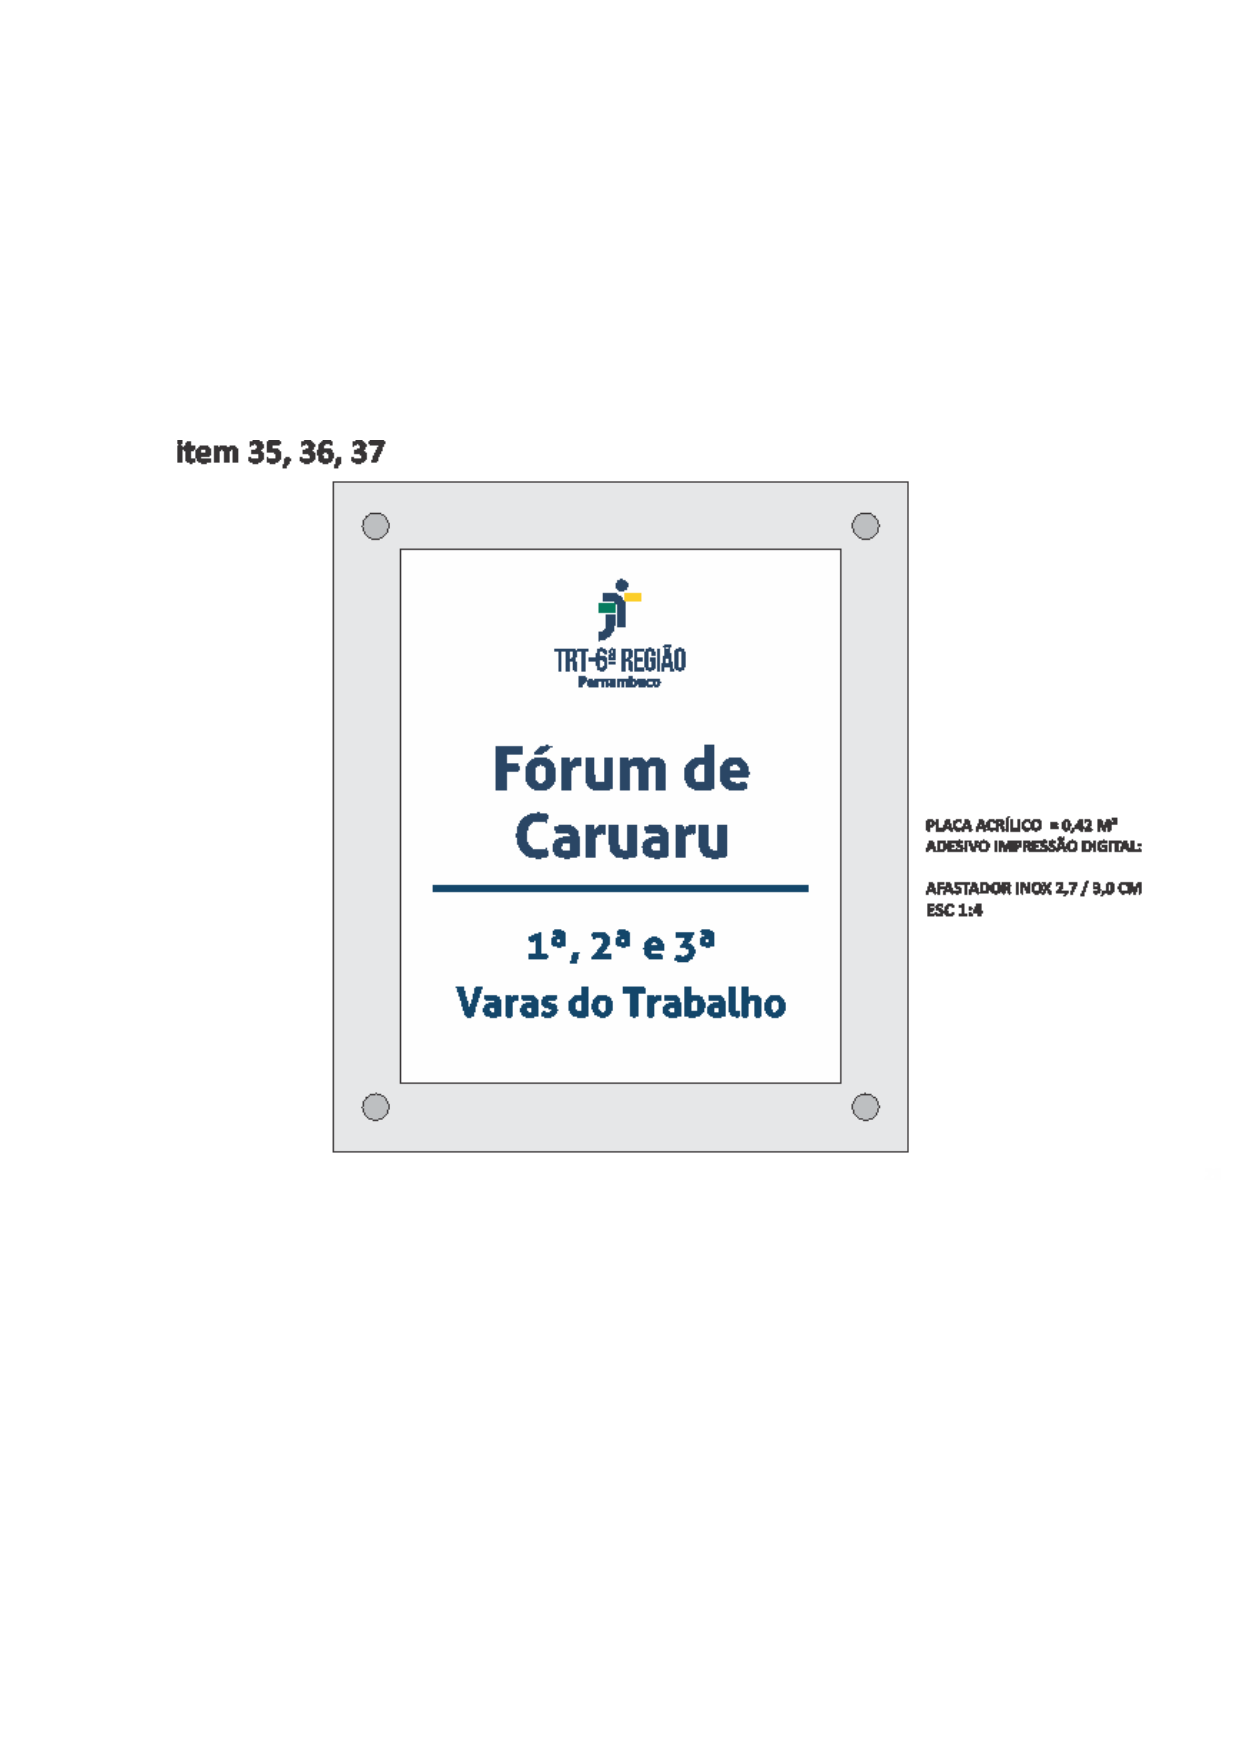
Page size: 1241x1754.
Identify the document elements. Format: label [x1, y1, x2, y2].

picture [177, 440, 1222, 1180]
